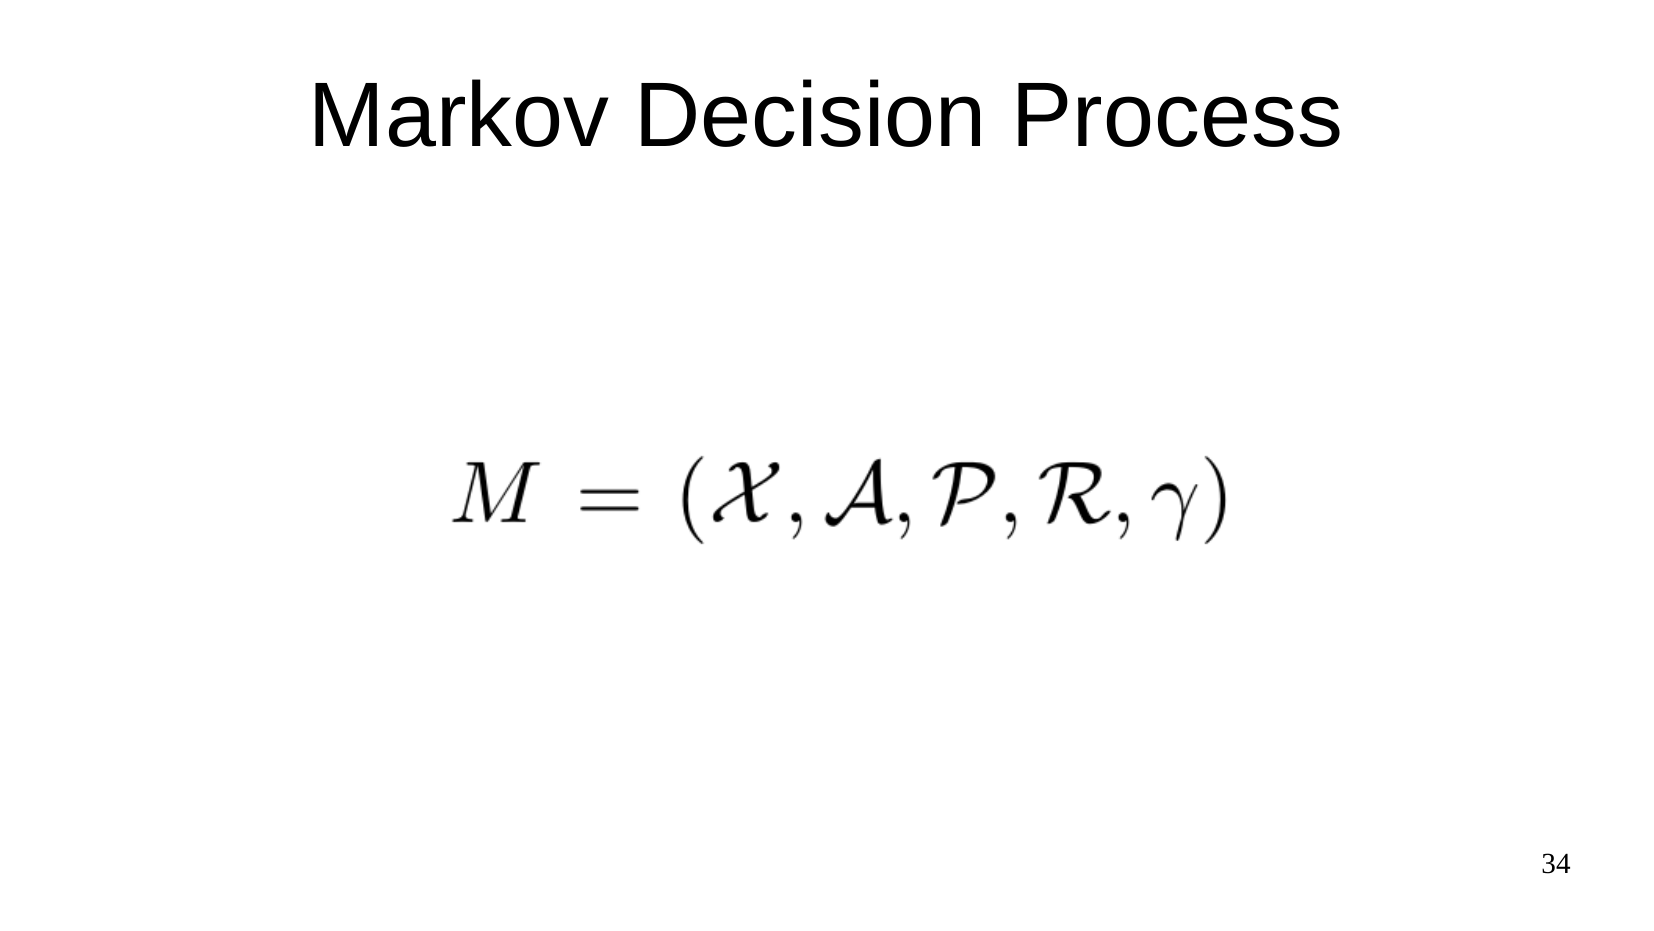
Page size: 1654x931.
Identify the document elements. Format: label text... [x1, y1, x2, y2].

title Markov Decision Process [82, 37, 1571, 193]
picture [446, 425, 1238, 563]
